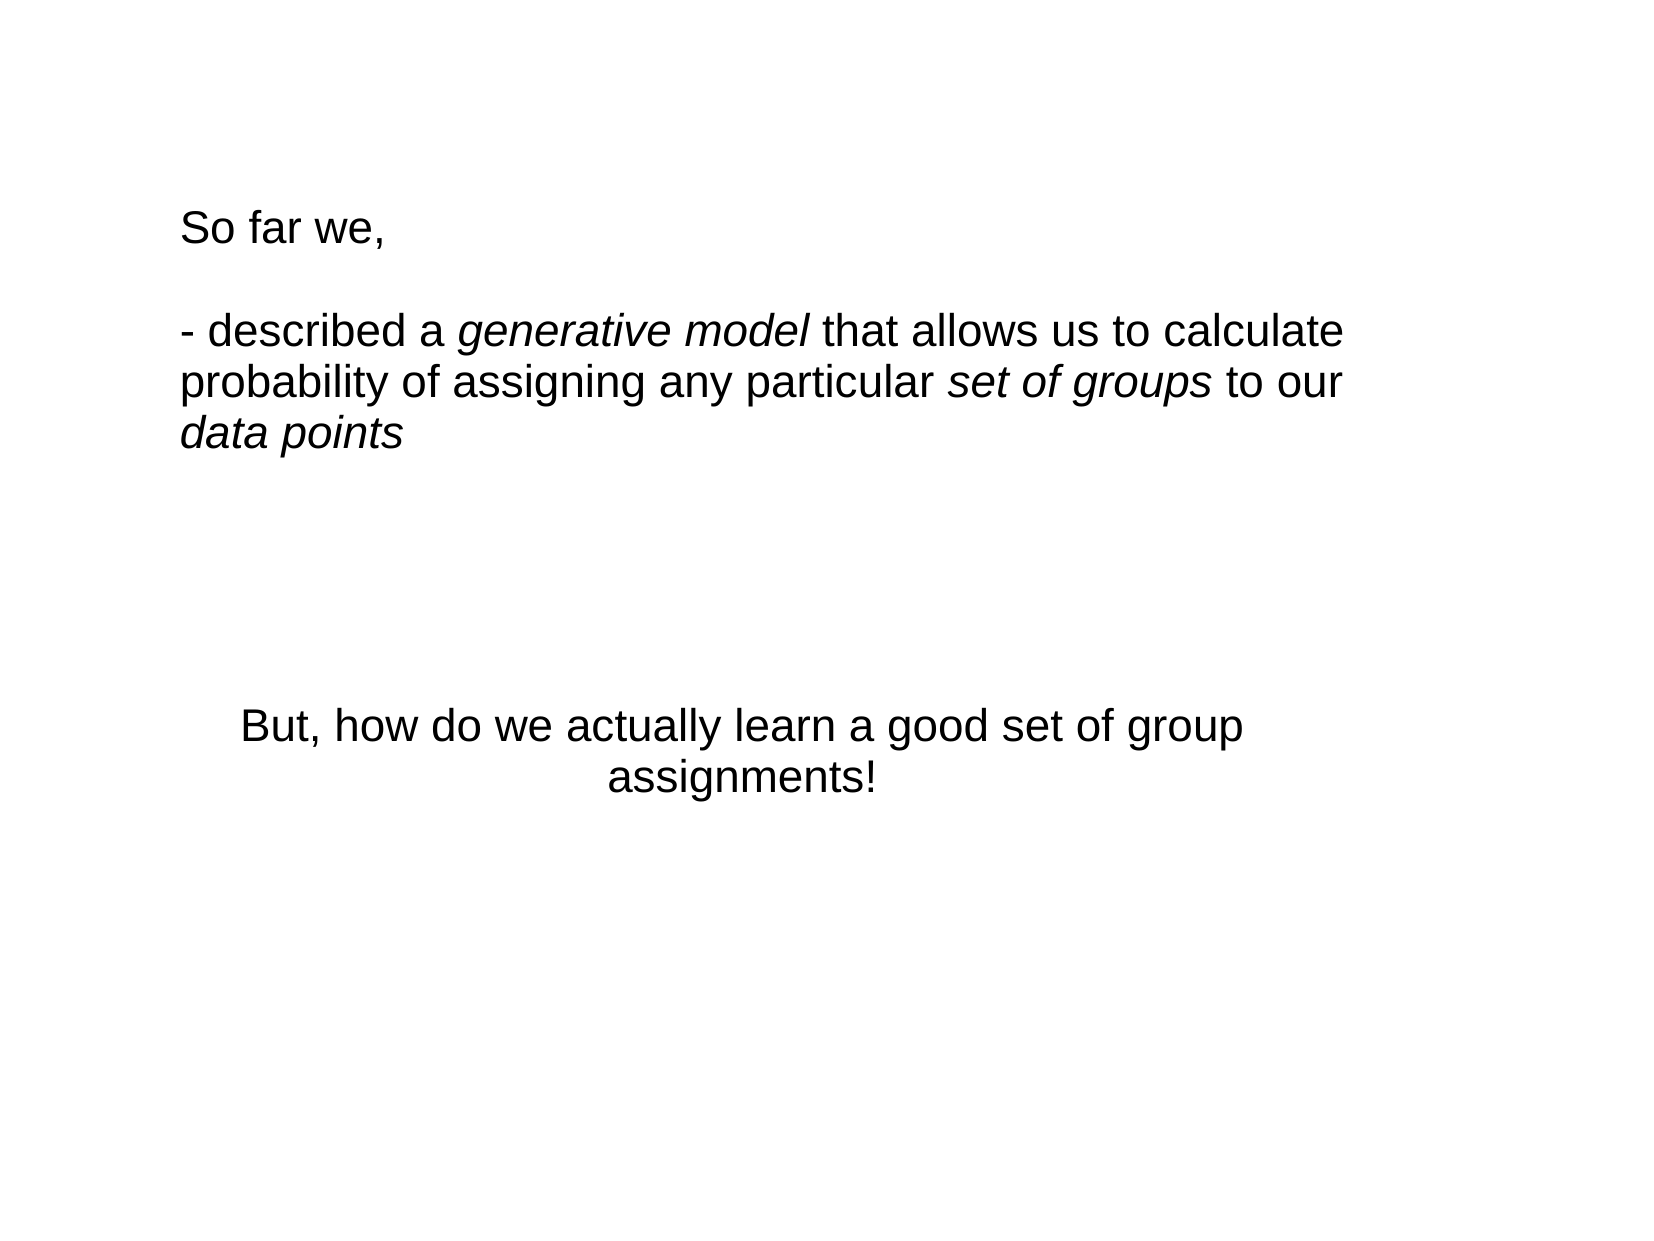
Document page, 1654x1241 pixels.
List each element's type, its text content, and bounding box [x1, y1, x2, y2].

text_box But, how do we actually learn a good set of group assignments! [120, 692, 1366, 811]
text_box So far we, - described a generative model that allows us to calculate probability of assigning any particular set of groups to our data points [165, 195, 1366, 467]
